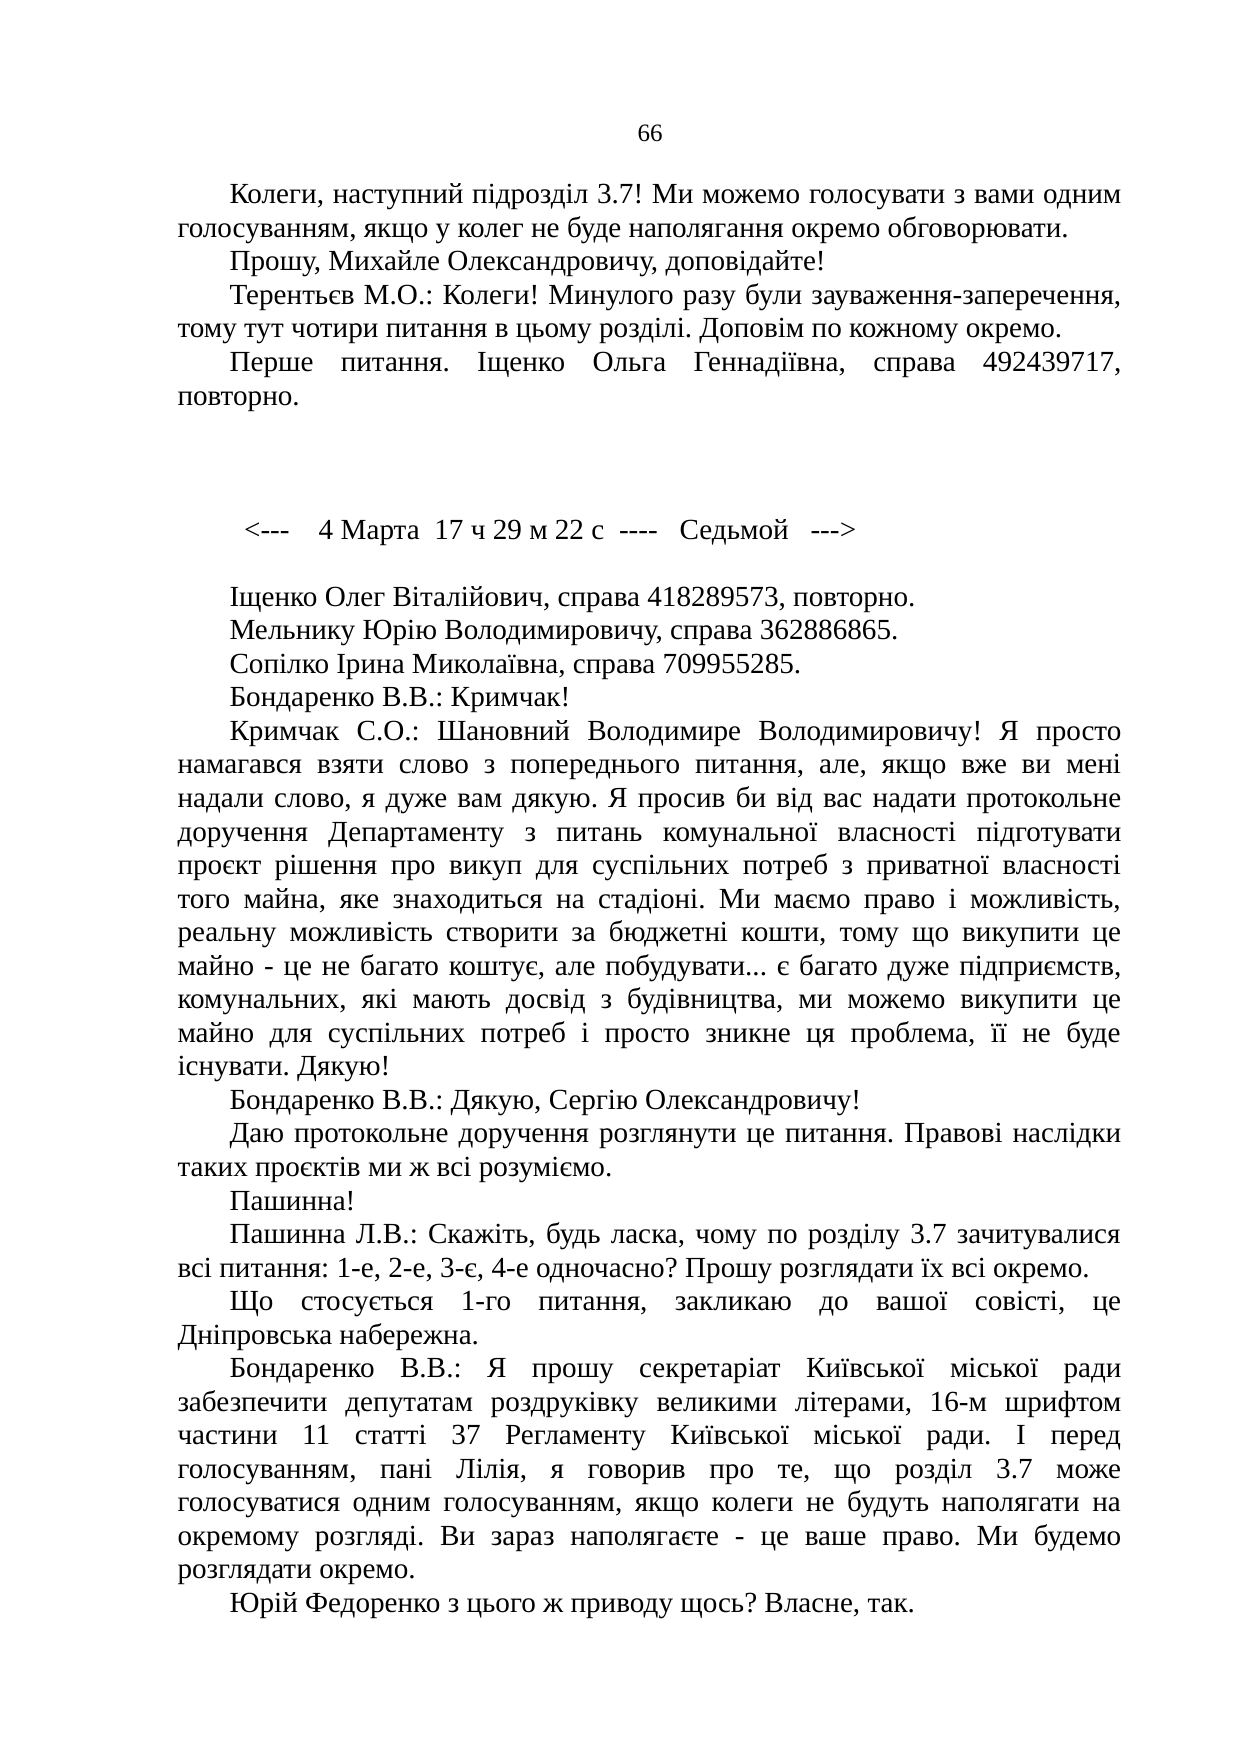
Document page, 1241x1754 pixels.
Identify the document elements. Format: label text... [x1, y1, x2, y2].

text Мельнику Юрію Володимировичу, справа 362886865. [177, 612, 1122, 646]
text Що стосується 1-го питання, закликаю до вашої совісті, це Дніпровська набережна. [177, 1283, 1122, 1350]
text Сопілко Ірина Миколаївна, справа 709955285. [177, 646, 1122, 679]
text Пашинна! [177, 1183, 1122, 1216]
text Бондаренко В.В.: Я прошу секретаріат Київської міської ради забезпечити депутатам роздруківку великими літерами, 16-м шрифтом частини 11 статті 37 Регламенту Київської міської ради. І перед голосуванням, пані Лілія, я говорив про те, що розділ 3.7 може голосуватися одним голосуванням, якщо колеги не будуть наполягати на окремому розгляді. Ви зараз наполягаєте - це ваше право. Ми будемо розглядати окремо. [177, 1350, 1122, 1585]
text Юрій Федоренко з цього ж приводу щось? Власне, так. [177, 1585, 1122, 1619]
text <--- 4 Марта 17 ч 29 м 22 с ---- Седьмой ---> [177, 512, 1122, 545]
text Даю протокольне доручення розглянути це питання. Правові наслідки таких проєктів ми ж всі розуміємо. [177, 1116, 1122, 1183]
text Іщенко Олег Віталійович, справа 418289573, повторно. [177, 579, 1122, 612]
text Перше питання. Іщенко Ольга Геннадіївна, справа 492439717, повторно. [177, 344, 1122, 411]
text Бондаренко В.В.: Дякую, Сергію Олександровичу! [177, 1082, 1122, 1116]
text Колеги, наступний підрозділ 3.7! Ми можемо голосувати з вами одним голосуванням, якщо у колег не буде наполягання окремо обговорювати. [177, 176, 1122, 243]
text Прошу, Михайле Олександровичу, доповідайте! [177, 243, 1122, 277]
text Кримчак С.О.: Шановний Володимире Володимировичу! Я просто намагався взяти слово з попереднього питання, але, якщо вже ви мені надали слово, я дуже вам дякую. Я просив би від вас надати протокольне доручення Департаменту з питань комунальної власності підготувати проєкт рішення про викуп для суспільних потреб з приватної власності того майна, яке знаходиться на стадіоні. Ми маємо право і можливість, реальну можливість створити за бюджетні кошти, тому що викупити це майно - це не багато коштує, але побудувати... є багато дуже підприємств, комунальних, які мають досвід з будівництва, ми можемо викупити це майно для суспільних потреб і просто зникне ця проблема, її не буде існувати. Дякую! [177, 713, 1122, 1082]
text Бондаренко В.В.: Кримчак! [177, 679, 1122, 713]
text Терентьєв М.О.: Колеги! Минулого разу були зауваження-заперечення, тому тут чотири питання в цьому розділі. Доповім по кожному окремо. [177, 277, 1122, 344]
text Пашинна Л.В.: Скажіть, будь ласка, чому по розділу 3.7 зачитувалися всі питання: 1-е, 2-е, 3-є, 4-е одночасно? Прошу розглядати їх всі окремо. [177, 1216, 1122, 1283]
